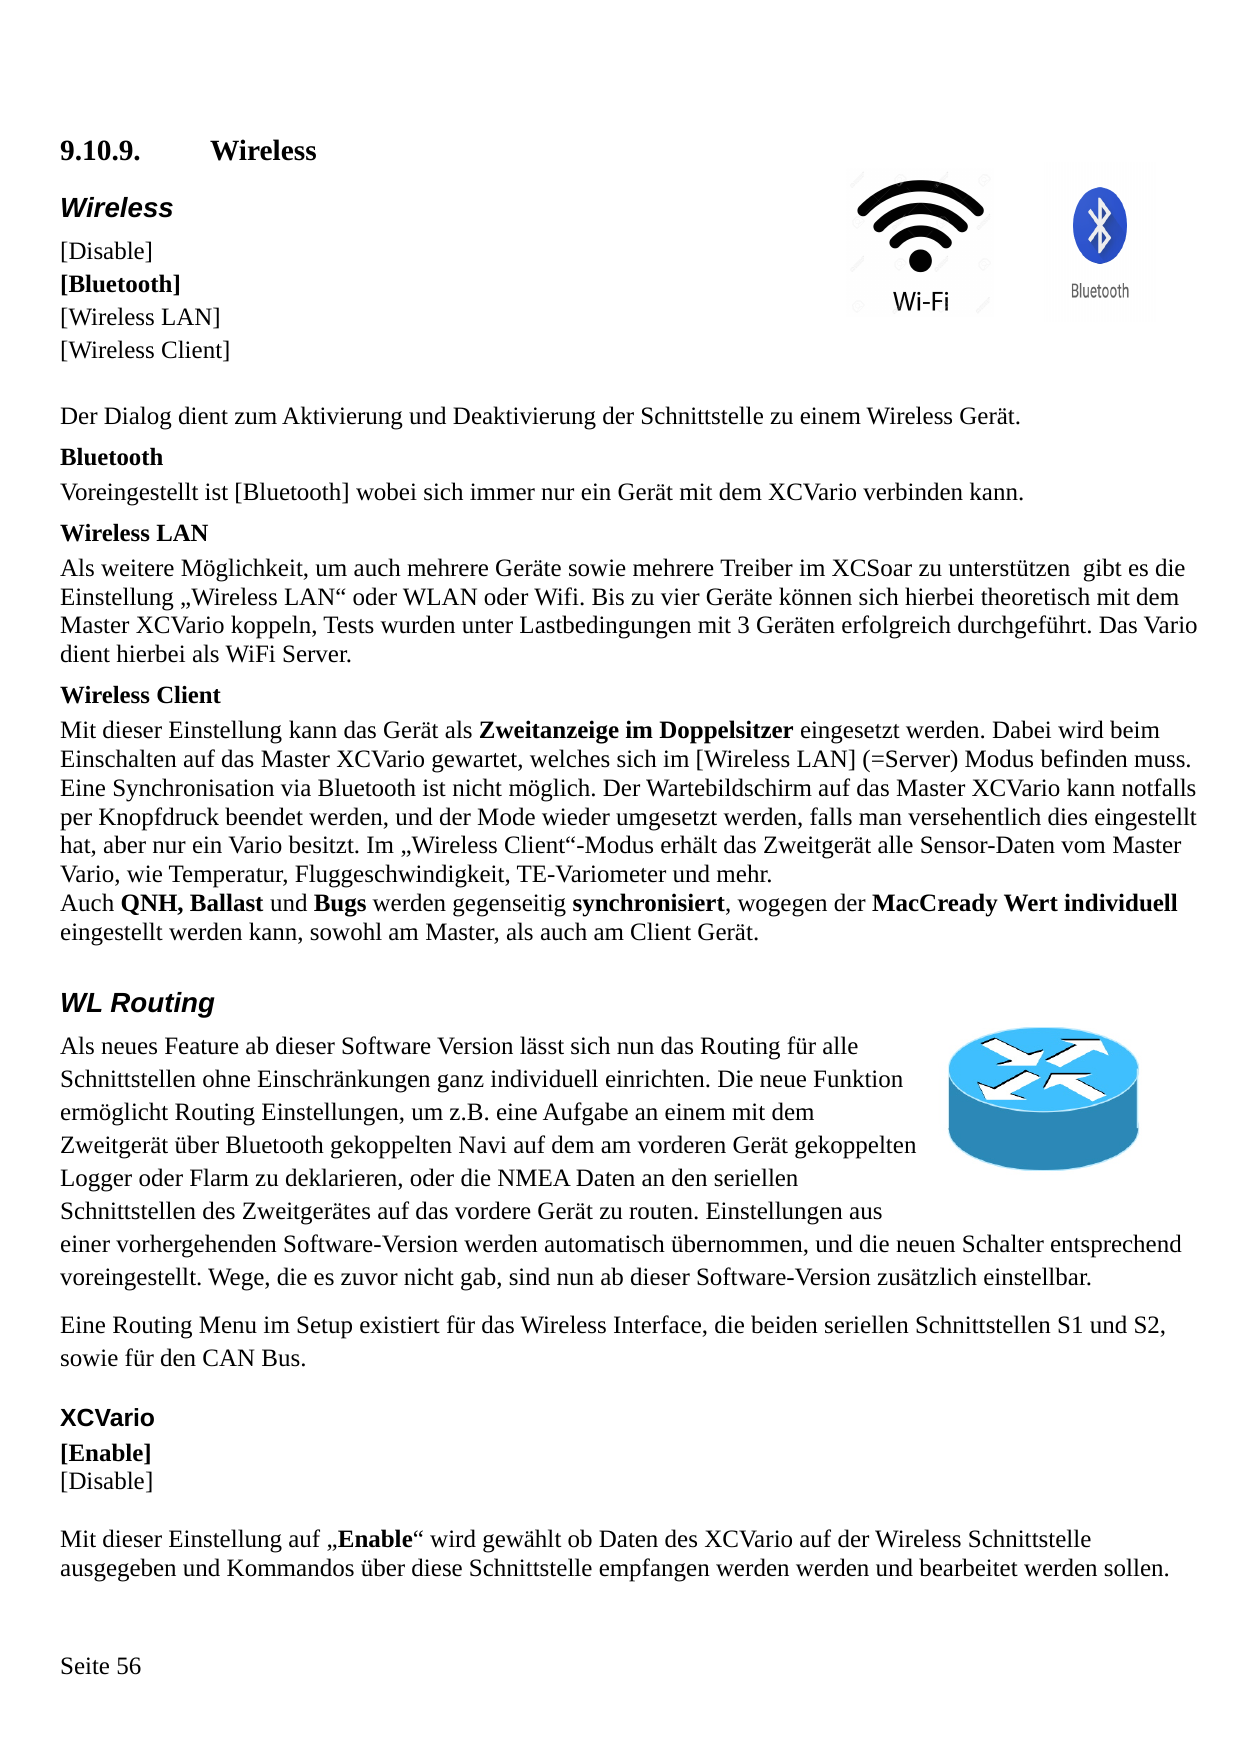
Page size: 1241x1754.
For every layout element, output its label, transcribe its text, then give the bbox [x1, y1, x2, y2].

subtitle WL Routing [60, 987, 1207, 1018]
subtitle [1156, 191, 1207, 223]
subtitle Wireless [60, 191, 846, 223]
text Mit dieser Einstellung auf „Enable“ wird gewählt ob Daten des XCVario auf der Wireless Schnittstelle ausgegeben und Kommandos über diese Schnittstelle empfangen werden werden und bearbeitet werden sollen. [60, 1524, 1207, 1581]
picture [926, 1000, 1165, 1199]
text [Enable] [60, 1438, 1207, 1466]
text Als weitere Möglichkeit, um auch mehrere Geräte sowie mehrere Treiber im XCSoar zu unterstützen gibt es die Einstellung „Wireless LAN“ oder WLAN oder Wifi. Bis zu vier Geräte können sich hierbei theoretisch mit dem Master XCVario koppeln, Tests wurden unter Lastbedingungen mit 3 Geräten erfolgreich durchgeführt. Das Vario dient hierbei als WiFi Server. [60, 553, 1207, 668]
text Auch QNH, Ballast und Bugs werden gegenseitig synchronisiert, wogegen der MacCready Wert individuell eingestellt werden kann, sowohl am Master, als auch am Client Gerät. [60, 888, 1207, 945]
picture [846, 168, 995, 317]
text Als neues Feature ab dieser Software Version lässt sich nun das Routing für alle Schnittstellen ohne Einschränkungen ganz individuell einrichten. Die neue Funktion ermöglicht Routing Einstellungen, um z.B. eine Aufgabe an einem mit dem Zweitgerät über Bluetooth gekoppelten Navi auf dem am vorderen Gerät gekoppelten Logger oder Flarm zu deklarieren, oder die NMEA Daten an den seriellen Schnittstellen des Zweitgerätes auf das vordere Gerät zu routen. Einstellungen aus einer vorhergehenden Software-Version werden automatisch übernommen, und die neuen Schalter entsprechend voreingestellt. Wege, die es zuvor nicht gab, sind nun ab dieser Software-Version zusätzlich einstellbar. [60, 1031, 1207, 1291]
subtitle Wireless Client [60, 681, 1207, 709]
text [Bluetooth] [60, 269, 846, 298]
text [995, 236, 1043, 264]
text Voreingestellt ist [Bluetooth] wobei sich immer nur ein Gerät mit dem XCVario verbinden kann. [60, 477, 1207, 506]
text Der Dialog dient zum Aktivierung und Deaktivierung der Schnittstelle zu einem Wireless Gerät. [60, 401, 1207, 430]
subtitle Wireless [60, 133, 1207, 166]
text [995, 269, 1043, 298]
text [1156, 269, 1207, 298]
picture [1043, 162, 1156, 322]
subtitle Bluetooth [60, 442, 1207, 471]
text [Disable] [60, 1466, 1207, 1495]
subtitle Wireless LAN [60, 518, 1207, 547]
subtitle [995, 191, 1043, 223]
text [Wireless LAN] [60, 302, 1207, 331]
text Eine Routing Menu im Setup existiert für das Wireless Interface, die beiden seriellen Schnittstellen S1 und S2, sowie für den CAN Bus. [60, 1310, 1207, 1371]
subtitle XCVario [60, 1403, 1207, 1431]
text [1156, 236, 1207, 264]
text [Wireless Client] [60, 335, 1207, 364]
text [Disable] [60, 236, 846, 264]
text Mit dieser Einstellung kann das Gerät als Zweitanzeige im Doppelsitzer eingesetzt werden. Dabei wird beim Einschalten auf das Master XCVario gewartet, welches sich im [Wireless LAN] (=Server) Modus befinden muss. Eine Synchronisation via Bluetooth ist nicht möglich. Der Wartebildschirm auf das Master XCVario kann notfalls per Knopfdruck beendet werden, und der Mode wieder umgesetzt werden, falls man versehentlich dies eingestellt hat, aber nur ein Vario besitzt. Im „Wireless Client“-Modus erhält das Zweitgerät alle Sensor-Daten vom Master Vario, wie Temperatur, Fluggeschwindigkeit, TE-Variometer und mehr. [60, 715, 1207, 888]
